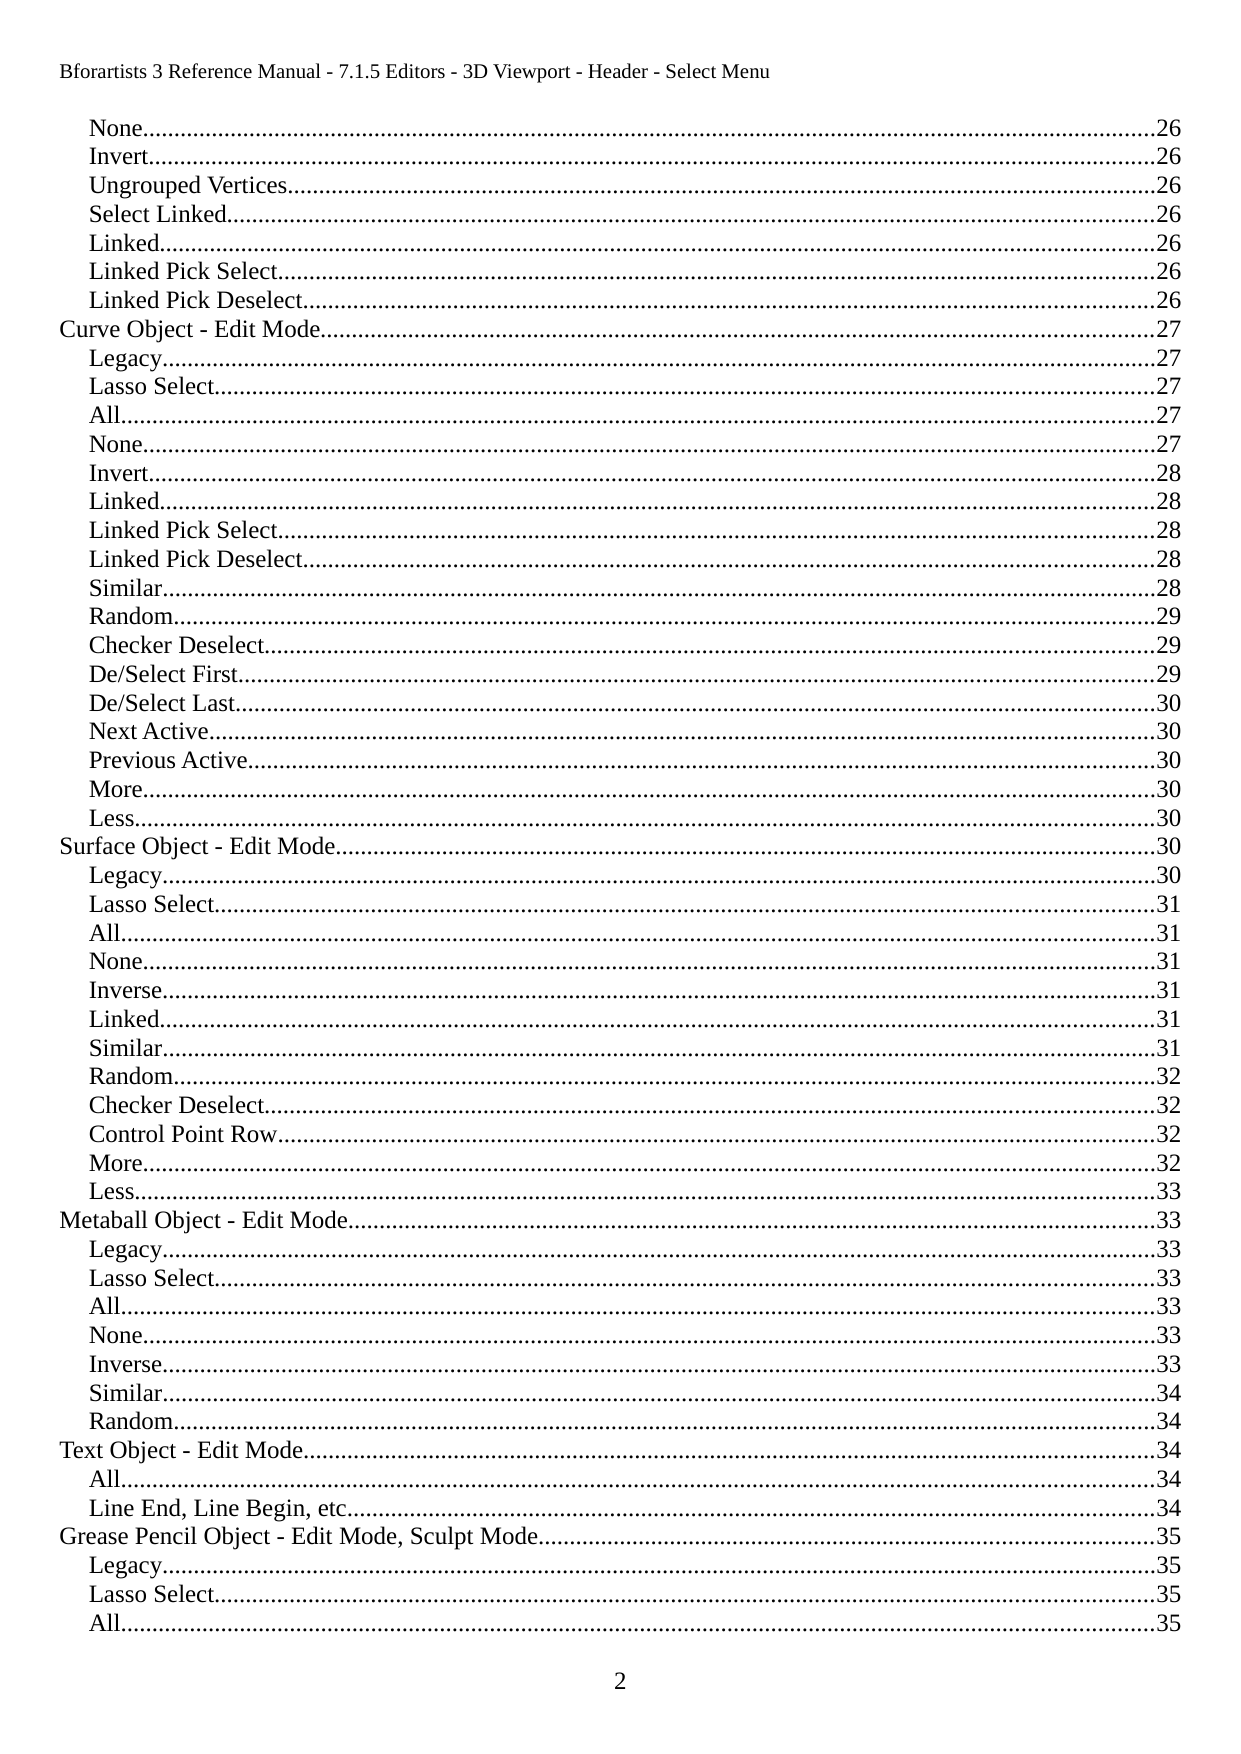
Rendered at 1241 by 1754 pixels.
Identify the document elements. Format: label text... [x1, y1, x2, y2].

text More 30 [88, 774, 1181, 803]
text Similar 28 [88, 573, 1181, 601]
text Text Object - Edit Mode 34 [59, 1435, 1181, 1464]
text None 26 [88, 113, 1181, 141]
text Inverse 33 [88, 1349, 1181, 1378]
text Linked 28 [88, 486, 1181, 515]
text Less 30 [88, 803, 1181, 831]
text Legacy 30 [88, 860, 1181, 889]
text Random 32 [88, 1061, 1181, 1090]
text Select Linked 26 [88, 199, 1181, 228]
text Invert 28 [88, 458, 1181, 486]
text Lasso Select 33 [88, 1263, 1181, 1291]
text De/Select First 29 [88, 659, 1181, 688]
text Checker Deselect 32 [88, 1090, 1181, 1119]
text None 33 [88, 1320, 1181, 1349]
text Similar 34 [88, 1378, 1181, 1406]
text Lasso Select 31 [88, 889, 1181, 918]
text Linked 31 [88, 1004, 1181, 1033]
text All 27 [88, 400, 1181, 429]
text Surface Object - Edit Mode 30 [59, 831, 1181, 860]
text None 27 [88, 429, 1181, 458]
text All 34 [88, 1464, 1181, 1493]
text Control Point Row 32 [88, 1119, 1181, 1148]
text Random 34 [88, 1406, 1181, 1435]
text Metaball Object - Edit Mode 33 [59, 1205, 1181, 1234]
text Legacy 35 [88, 1550, 1181, 1579]
text Previous Active 30 [88, 745, 1181, 774]
text Lasso Select 35 [88, 1579, 1181, 1608]
text Ungrouped Vertices 26 [88, 170, 1181, 199]
text Curve Object - Edit Mode 27 [59, 314, 1181, 343]
text Inverse 31 [88, 975, 1181, 1004]
text Linked Pick Select 26 [88, 256, 1181, 285]
text All 31 [88, 918, 1181, 946]
text Linked Pick Deselect 26 [88, 285, 1181, 314]
text Legacy 27 [88, 343, 1181, 371]
text De/Select Last 30 [88, 688, 1181, 716]
text Linked 26 [88, 228, 1181, 256]
text Legacy 33 [88, 1234, 1181, 1263]
text Checker Deselect 29 [88, 630, 1181, 659]
text Linked Pick Deselect 28 [88, 544, 1181, 573]
text None 31 [88, 946, 1181, 975]
text Next Active 30 [88, 716, 1181, 745]
text Invert 26 [88, 141, 1181, 170]
text More 32 [88, 1148, 1181, 1176]
text All 33 [88, 1291, 1181, 1320]
text Similar 31 [88, 1033, 1181, 1061]
text Random 29 [88, 601, 1181, 630]
text Linked Pick Select 28 [88, 515, 1181, 544]
text Lasso Select 27 [88, 371, 1181, 400]
text All 35 [88, 1608, 1181, 1636]
text Grease Pencil Object - Edit Mode, Sculpt Mode 35 [59, 1521, 1181, 1550]
text Line End, Line Begin, etc. 34 [88, 1493, 1181, 1521]
text Less 33 [88, 1176, 1181, 1205]
